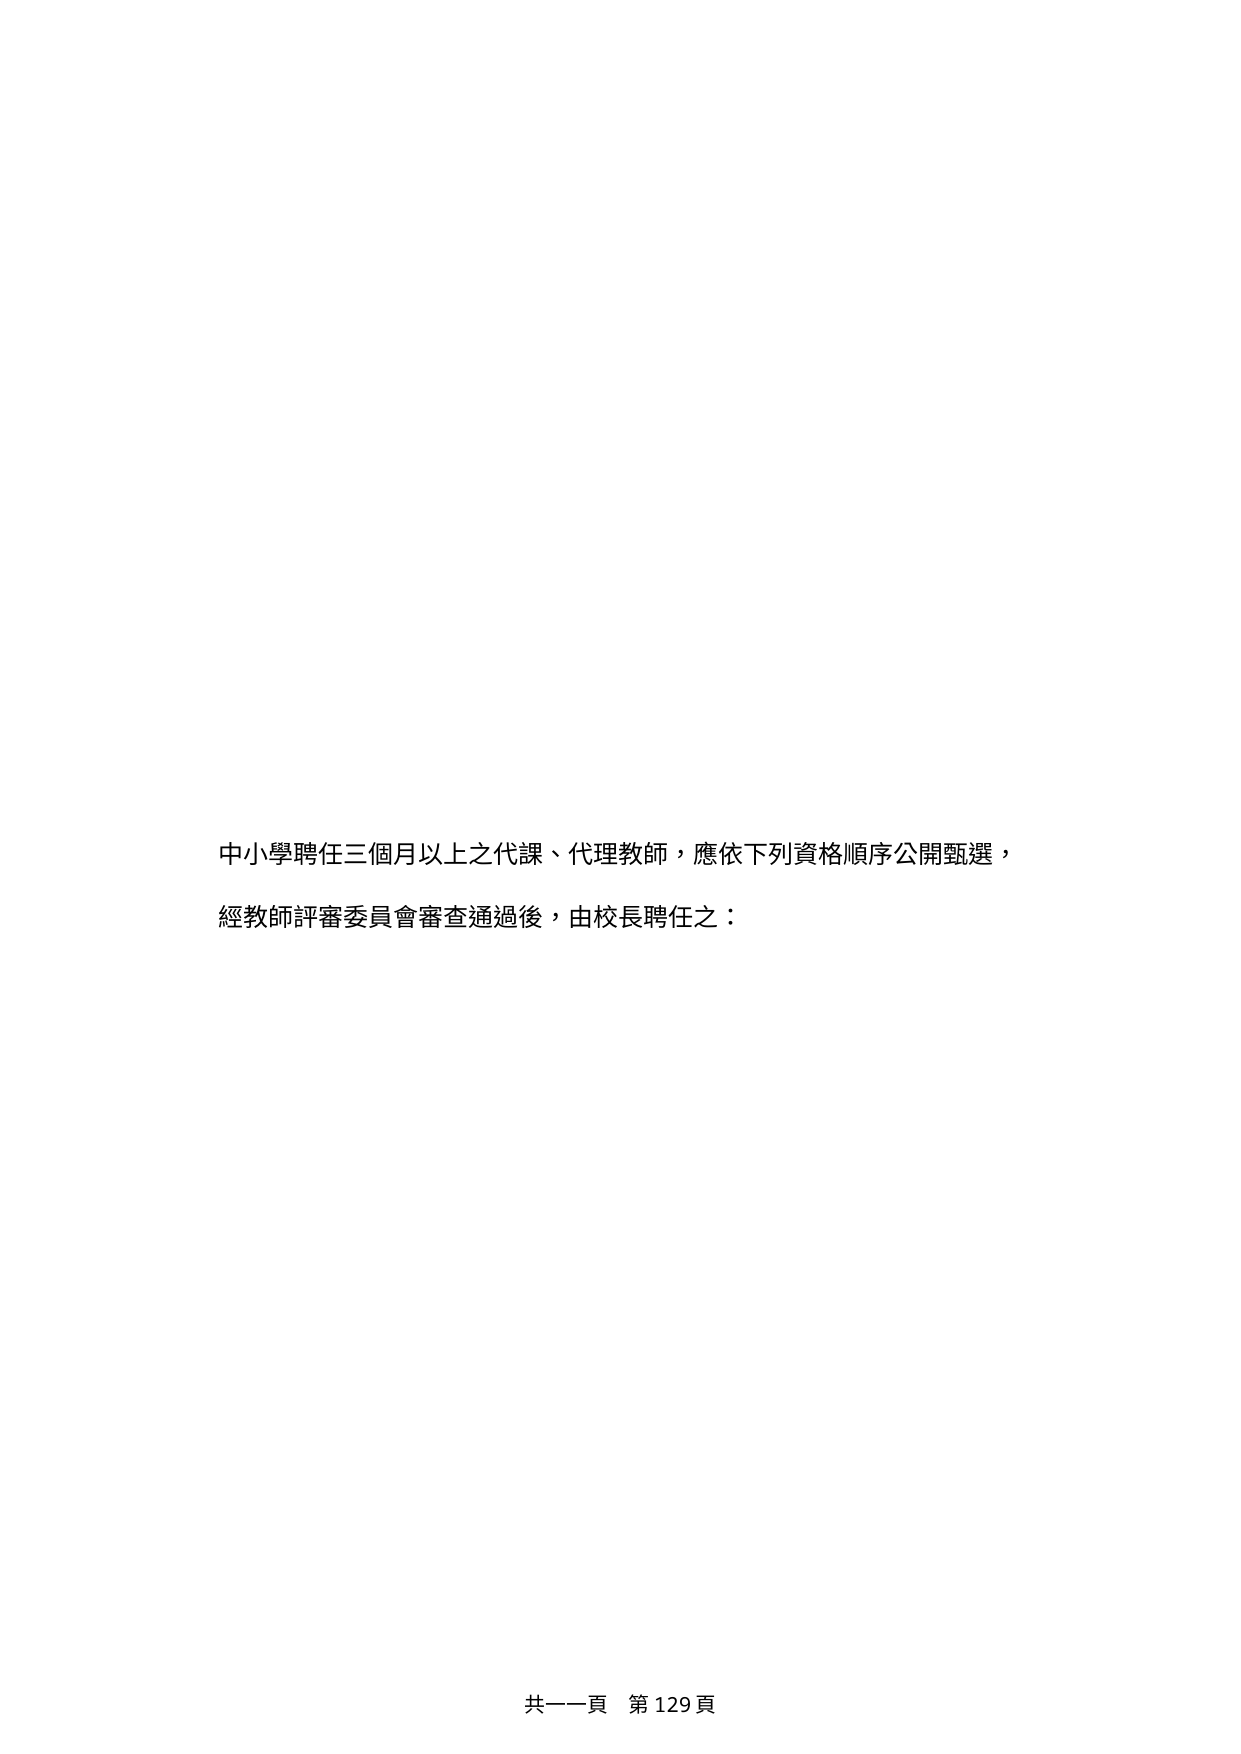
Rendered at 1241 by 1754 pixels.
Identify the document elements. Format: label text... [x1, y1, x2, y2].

text 經教師評審委員會審查通過後，由校長聘任之： [118, 874, 1122, 936]
text 中小學聘任三個月以上之代課、代理教師，應依下列資格順序公開甄選， [118, 811, 1122, 874]
